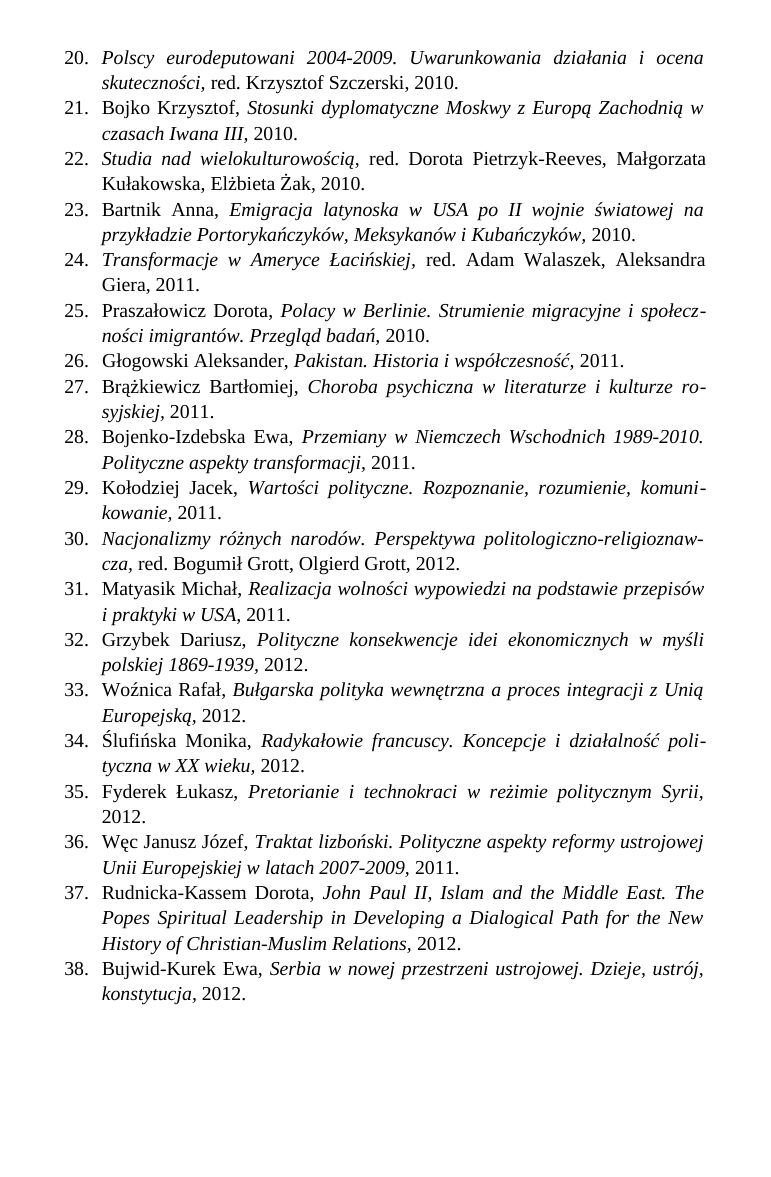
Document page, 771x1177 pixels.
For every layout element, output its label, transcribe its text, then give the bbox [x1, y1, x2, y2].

list Matyasik Michał, Realizacja wolności wypowiedzi na podstawie przepi­sów i praktyki w USA, 2011. [64, 577, 706, 625]
list Brążkiewicz Bartłomiej, Choroba psychiczna w literaturze i kulturze ro­syjskiej, 2011. [64, 375, 706, 423]
list Transformacje w Ameryce Łacińskiej, red. Adam Walaszek, Aleksandra Giera, 2011. [64, 248, 706, 296]
list Bojko Krzysztof, Stosunki dyplomatyczne Moskwy z Europą Zachodnią w czasach Iwana III, 2010. [64, 96, 706, 144]
list Grzybek Dariusz, Polityczne konsekwencje idei ekonomicznych w myśli polskiej 1869-1939, 2012. [64, 628, 706, 676]
list Praszałowicz Dorota, Polacy w Berlinie. Strumienie migracyjne i społecz­ności imigrantów. Przegląd badań, 2010. [64, 299, 706, 347]
list Kołodziej Jacek, Wartości polityczne. Rozpoznanie, rozumienie, komuni­kowanie, 2011. [64, 476, 706, 524]
list Bujwid-Kurek Ewa, Serbia w nowej przestrzeni ustrojowej. Dzieje, ustrój, konstytucja, 2012. [64, 957, 706, 1005]
list Polscy eurodeputowani 2004-2009. Uwarunkowania działania i ocena skuteczności, red. Krzysztof Szczerski, 2010. [64, 46, 706, 94]
list Bojenko-Izdebska Ewa, Przemiany w Niemczech Wschodnich 1989-2010. Polityczne aspekty transformacji, 2011. [64, 425, 706, 473]
list Głogowski Aleksander, Pakistan. Historia i współczesność, 2011. [64, 349, 706, 372]
list Bartnik Anna, Emigracja latynoska w USA po II wojnie światowej na przykładzie Portorykańczyków, Meksykanów i Kubańczyków, 2010. [64, 197, 706, 246]
list Nacjonalizmy różnych narodów. Perspektywa politologiczno-religioznaw- cza, red. Bogumił Grott, Olgierd Grott, 2012. [64, 527, 706, 575]
list Rudnicka-Kassem Dorota, John Paul II, Islam and the Middle East. The Popes Spiritual Leadership in Developing a Dialogical Path for the New History of Christian-Muslim Relations, 2012. [64, 881, 706, 954]
list Fyderek Łukasz, Pretorianie i technokraci w reżimie politycznym Syrii, 2012. [64, 780, 706, 828]
list Ślufińska Monika, Radykałowie francuscy. Koncepcje i działalność poli­tyczna w XX wieku, 2012. [64, 729, 706, 777]
list Woźnica Rafał, Bułgarska polityka wewnętrzna a proces integracji z Unią Europejską, 2012. [64, 678, 706, 727]
list Węc Janusz Józef, Traktat lizboński. Polityczne aspekty reformy ustrojowej Unii Europejskiej w latach 2007-2009, 2011. [64, 830, 706, 878]
list Studia nad wielokulturowością, red. Dorota Pietrzyk-Reeves, Małgorzata Kułakowska, Elżbieta Żak, 2010. [64, 147, 706, 195]
